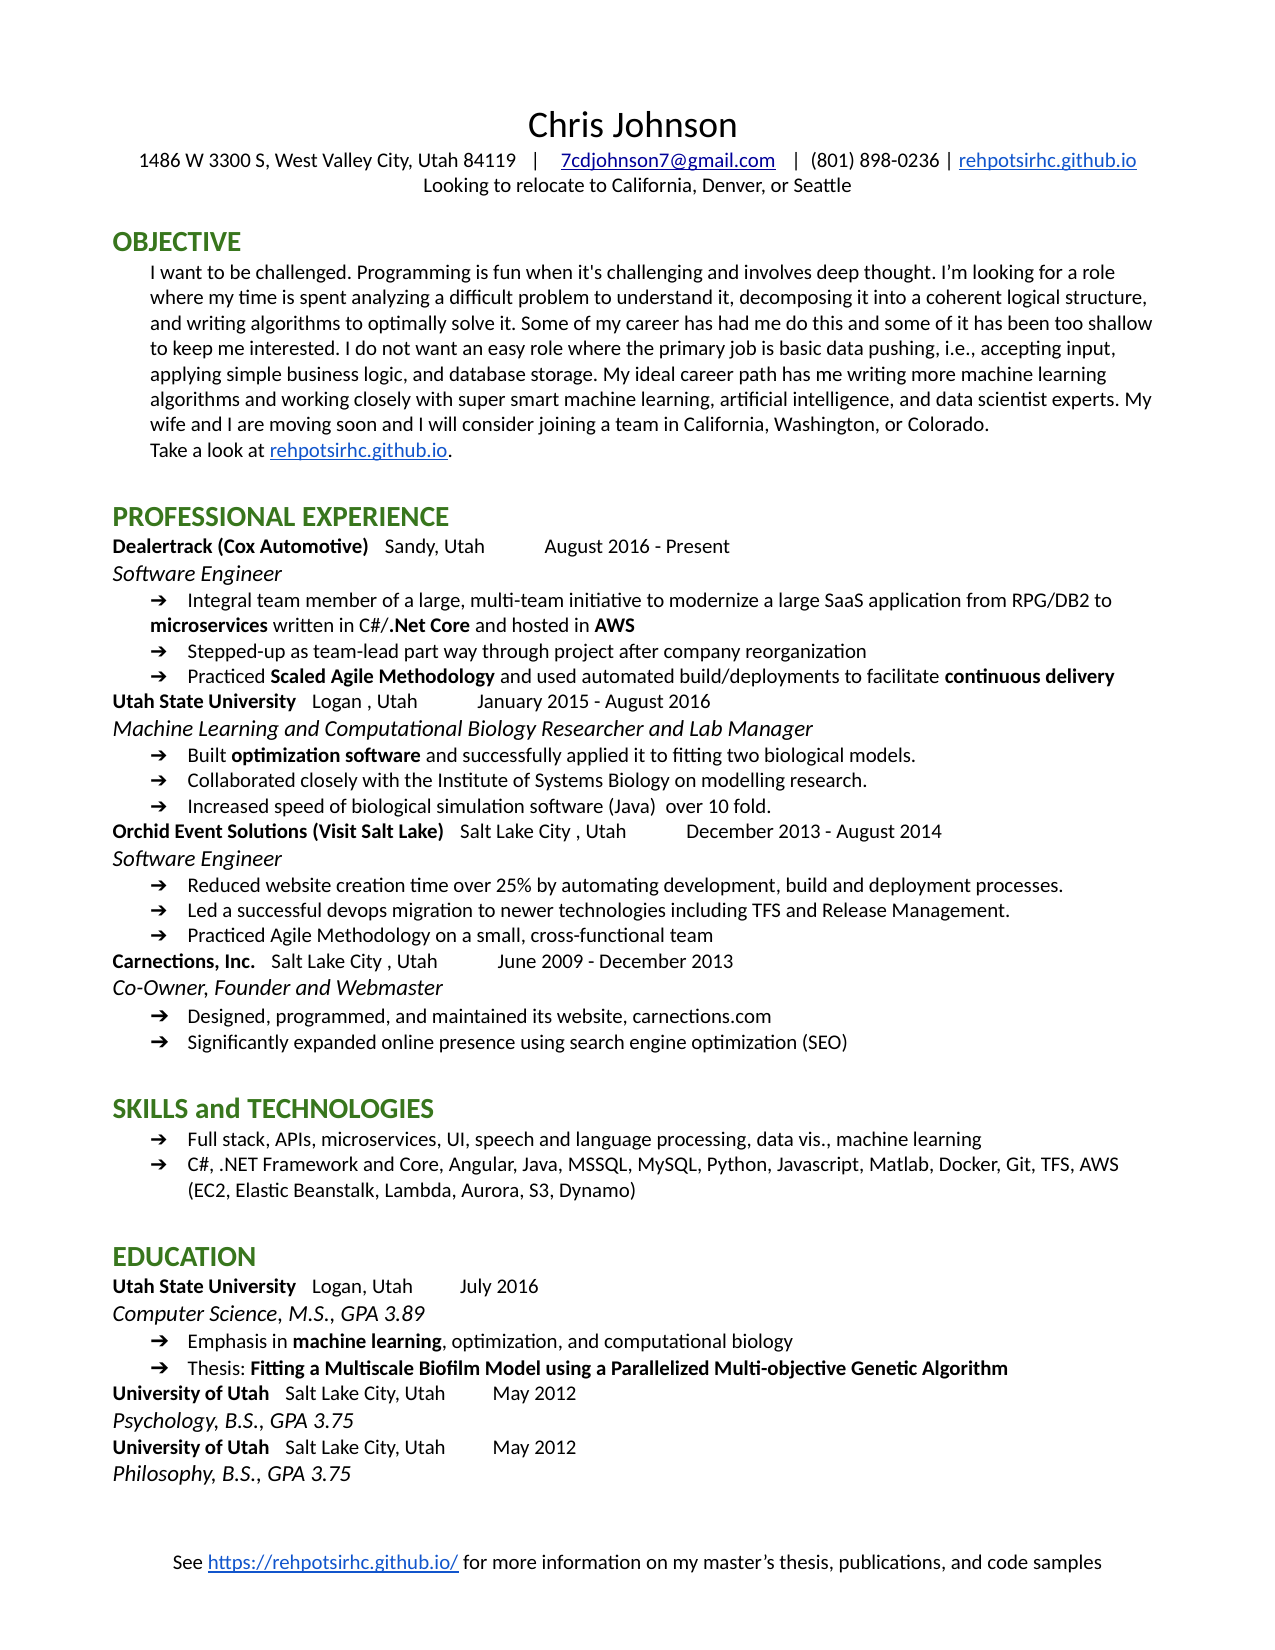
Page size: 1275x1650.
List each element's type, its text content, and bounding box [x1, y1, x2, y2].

list Practiced Scaled Agile Methodology and used automated build/deployments to facilitate continuous delivery [150, 663, 1162, 689]
list Increased speed of biological simulation software (Java) over 10 fold. [150, 793, 1162, 818]
text Co-Owner, Founder and Webmaster [112, 973, 1162, 1002]
text Carnections, Inc. Salt Lake City , Utah June 2009 - December 2013 [112, 948, 1162, 973]
list Thesis: Fitting a Multiscale Biofilm Model using a Parallelized Multi-objective Genetic Algorithm [150, 1354, 1162, 1380]
text Software Engineer [112, 559, 1162, 587]
text Utah State University Logan, Utah July 2016 [112, 1274, 1162, 1299]
text I want to be challenged. Programming is fun when it's challenging and involves deep thought. I’m looking for a role where my time is spent analyzing a difficult problem to understand it, decomposing it into a coherent logical structure, and writing algorithms to optimally solve it. Some of my career has had me do this and some of it has been too shallow to keep me interested. I do not want an easy role where the primary job is basic data pushing, i.e., accepting input, applying simple business logic, and database storage. My ideal career path has me writing more machine learning algorithms and working closely with super smart machine learning, artificial intelligence, and data scientist experts. My wife and I are moving soon and I will consider joining a team in California, Washington, or Colorado. [150, 259, 1162, 437]
text 1486 W 3300 S, West Valley City, Utah 84119 | 7cdjohnson7@gmail.com | (801) 898-0236 | rehpotsirhc.github.io [112, 147, 1162, 173]
text Utah State University Logan , Utah January 2015 - August 2016 [112, 689, 1162, 714]
list Collaborated closely with the Institute of Systems Biology on modelling research. [150, 768, 1162, 793]
text Orchid Event Solutions (Visit Salt Lake) Salt Lake City , Utah December 2013 - August 2014 [112, 818, 1162, 844]
list Led a successful devops migration to newer technologies including TFS and Release Management. [150, 897, 1162, 923]
text Machine Learning and Computational Biology Researcher and Lab Manager [112, 714, 1162, 742]
text PROFESSIONAL EXPERIENCE [112, 498, 1162, 534]
list Practiced Agile Methodology on a small, cross-functional team [150, 923, 1162, 948]
text Take a look at rehpotsirhc.github.io. [150, 437, 1162, 462]
text University of Utah Salt Lake City, Utah May 2012 [112, 1434, 1162, 1459]
text Looking to relocate to California, Denver, or Seattle [112, 173, 1162, 198]
text Chris Johnson [84, 101, 1181, 147]
list Designed, programmed, and maintained its website, carnections.com [150, 1002, 1162, 1028]
text EDUCATION [112, 1238, 1162, 1274]
list Full stack, APIs, microservices, UI, speech and language processing, data vis., machine learning [150, 1126, 1162, 1152]
text Dealertrack (Cox Automotive) Sandy, Utah August 2016 - Present [112, 534, 1162, 559]
list Reduced website creation time over 25% by automating development, build and deployment processes. [150, 872, 1162, 897]
list C#, .NET Framework and Core, Angular, Java, MSSQL, MySQL, Python, Javascript, Matlab, Docker, Git, TFS, AWS (EC2, Elastic Beanstalk, Lambda, Aurora, S3, Dynamo) [150, 1152, 1162, 1202]
text Psychology, B.S., GPA 3.75 [112, 1406, 1162, 1434]
list Significantly expanded online presence using search engine optimization (SEO) [150, 1028, 1162, 1055]
text Computer Science, M.S., GPA 3.89 [112, 1299, 1162, 1327]
text Software Engineer [112, 844, 1162, 872]
text SKILLS and TECHNOLOGIES [112, 1091, 1162, 1126]
list Built optimization software and successfully applied it to fitting two biological models. [150, 742, 1162, 768]
text University of Utah Salt Lake City, Utah May 2012 [112, 1380, 1162, 1406]
text Philosophy, B.S., GPA 3.75 [112, 1459, 1162, 1487]
list Emphasis in machine learning, optimization, and computational biology [150, 1327, 1162, 1354]
list Integral team member of a large, multi-team initiative to modernize a large SaaS application from RPG/DB2 to microservices written in C#/.Net Core and hosted in AWS [150, 587, 1162, 638]
text OBJECTIVE [112, 223, 1162, 259]
list Stepped-up as team-lead part way through project after company reorganization [150, 638, 1162, 663]
